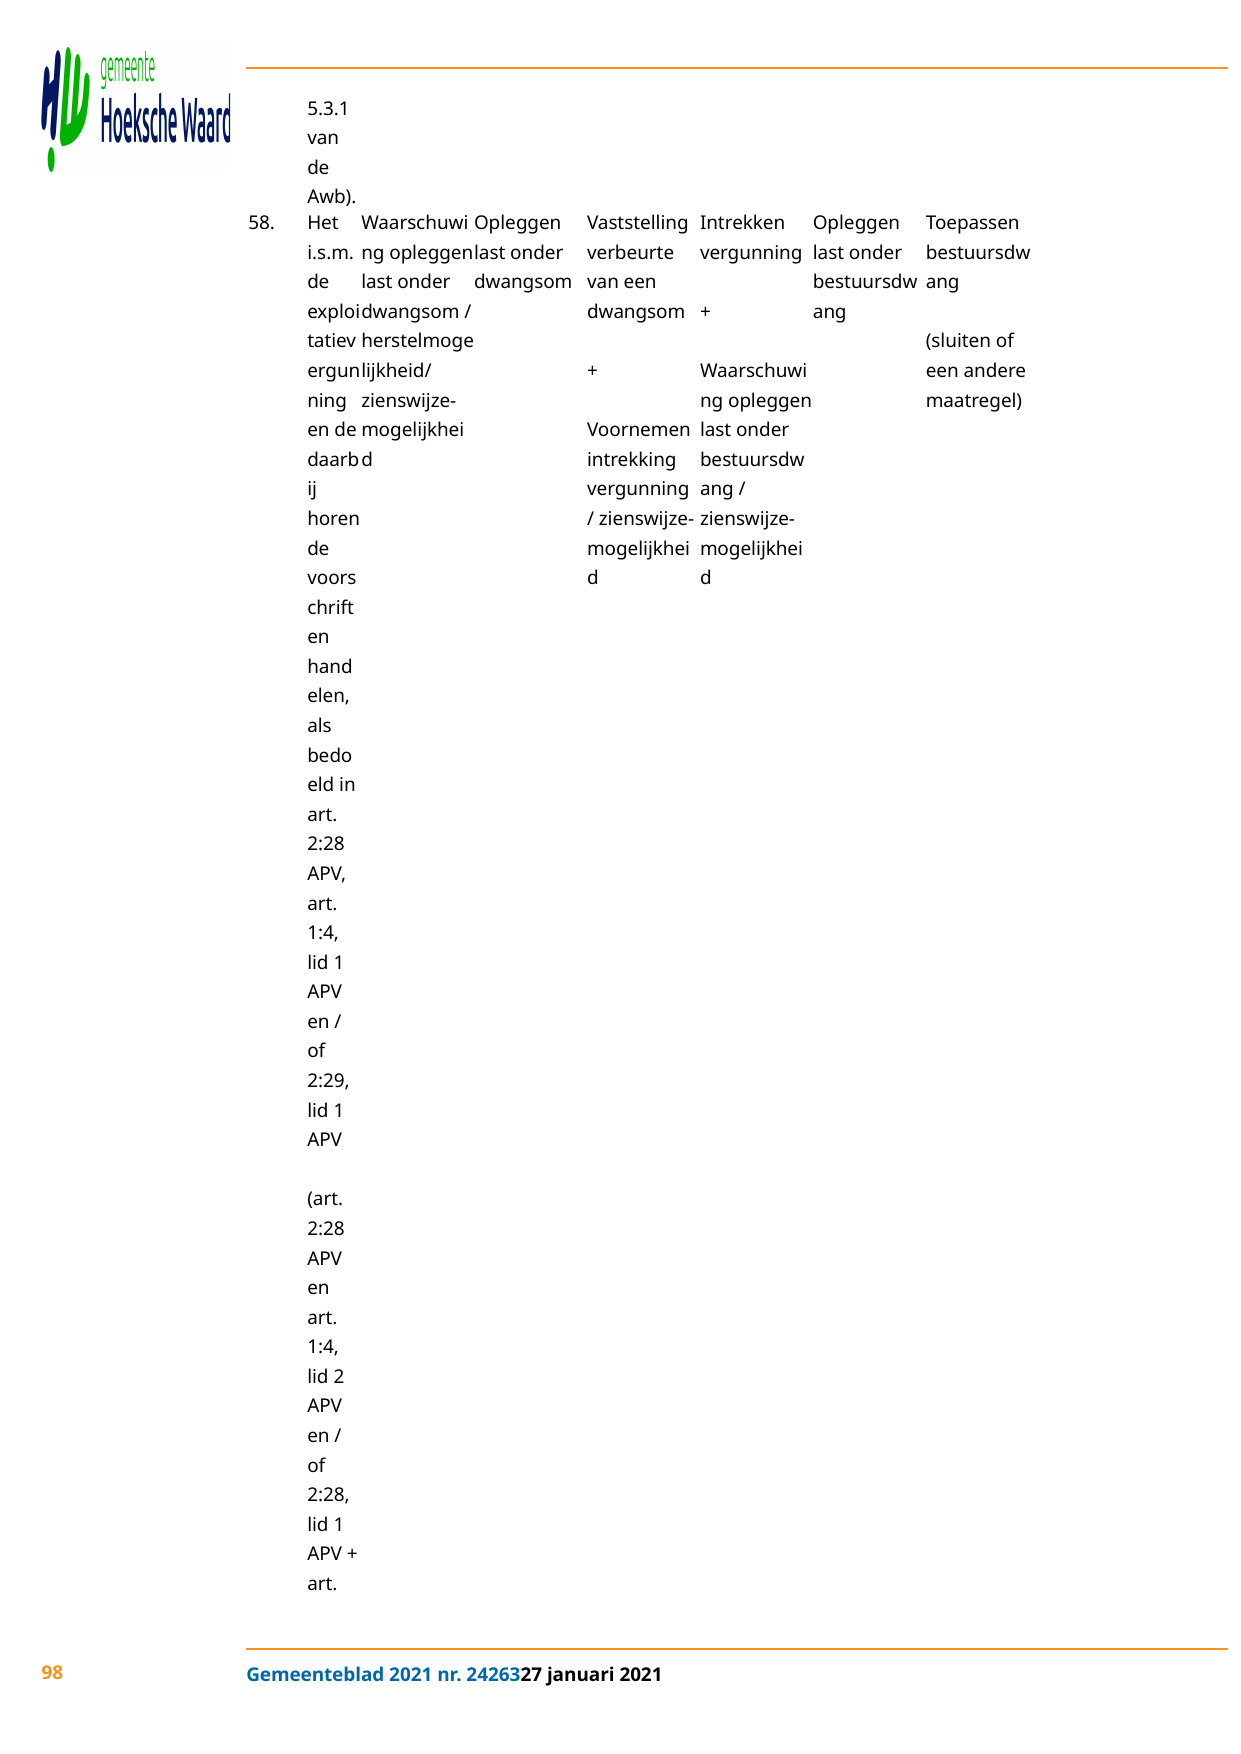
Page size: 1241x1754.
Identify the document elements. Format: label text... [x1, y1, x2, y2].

table_cell Opleggen last onder dwangsom [474, 209, 587, 1596]
table_cell Opleggen last onder bestuursdwang [813, 209, 926, 1596]
table_cell [361, 95, 474, 209]
table_cell Het i.s.m. de exploitatievergunning en de daarbij horende voorschriften handelen, als bedoeld in art. 2:28 APV, art. 1:4, lid 1 APV en / of 2:29, lid 1 APV (art. 2:28 APV en art. 1:4, lid 2 APV en / of 2:28, lid 1 APV + art. [248, 209, 361, 1596]
table_cell [587, 95, 700, 209]
table_cell Vaststelling verbeurte van een dwangsom + Voornemen intrekking vergunning / zienswijze-mogelijkheid [587, 209, 700, 1596]
table_cell [1039, 209, 1152, 1596]
table_cell [926, 95, 1038, 209]
table_cell [474, 95, 587, 209]
table_cell Waarschuwing opleggen last onder dwangsom / herstelmogelijkheid/ zienswijze-mogelijkheid [361, 209, 474, 1596]
picture [41, 47, 231, 172]
table_cell [1039, 95, 1152, 209]
table_cell [700, 95, 813, 209]
table_cell 5.3.1 van de Awb). [248, 95, 361, 209]
table_cell Toepassen bestuursdwang (sluiten of een andere maatregel) [926, 209, 1038, 1596]
table_cell Intrekken vergunning + Waarschuwing opleggen last onder bestuursdwang / zienswijze-mogelijkheid [700, 209, 813, 1596]
table_cell [813, 95, 926, 209]
